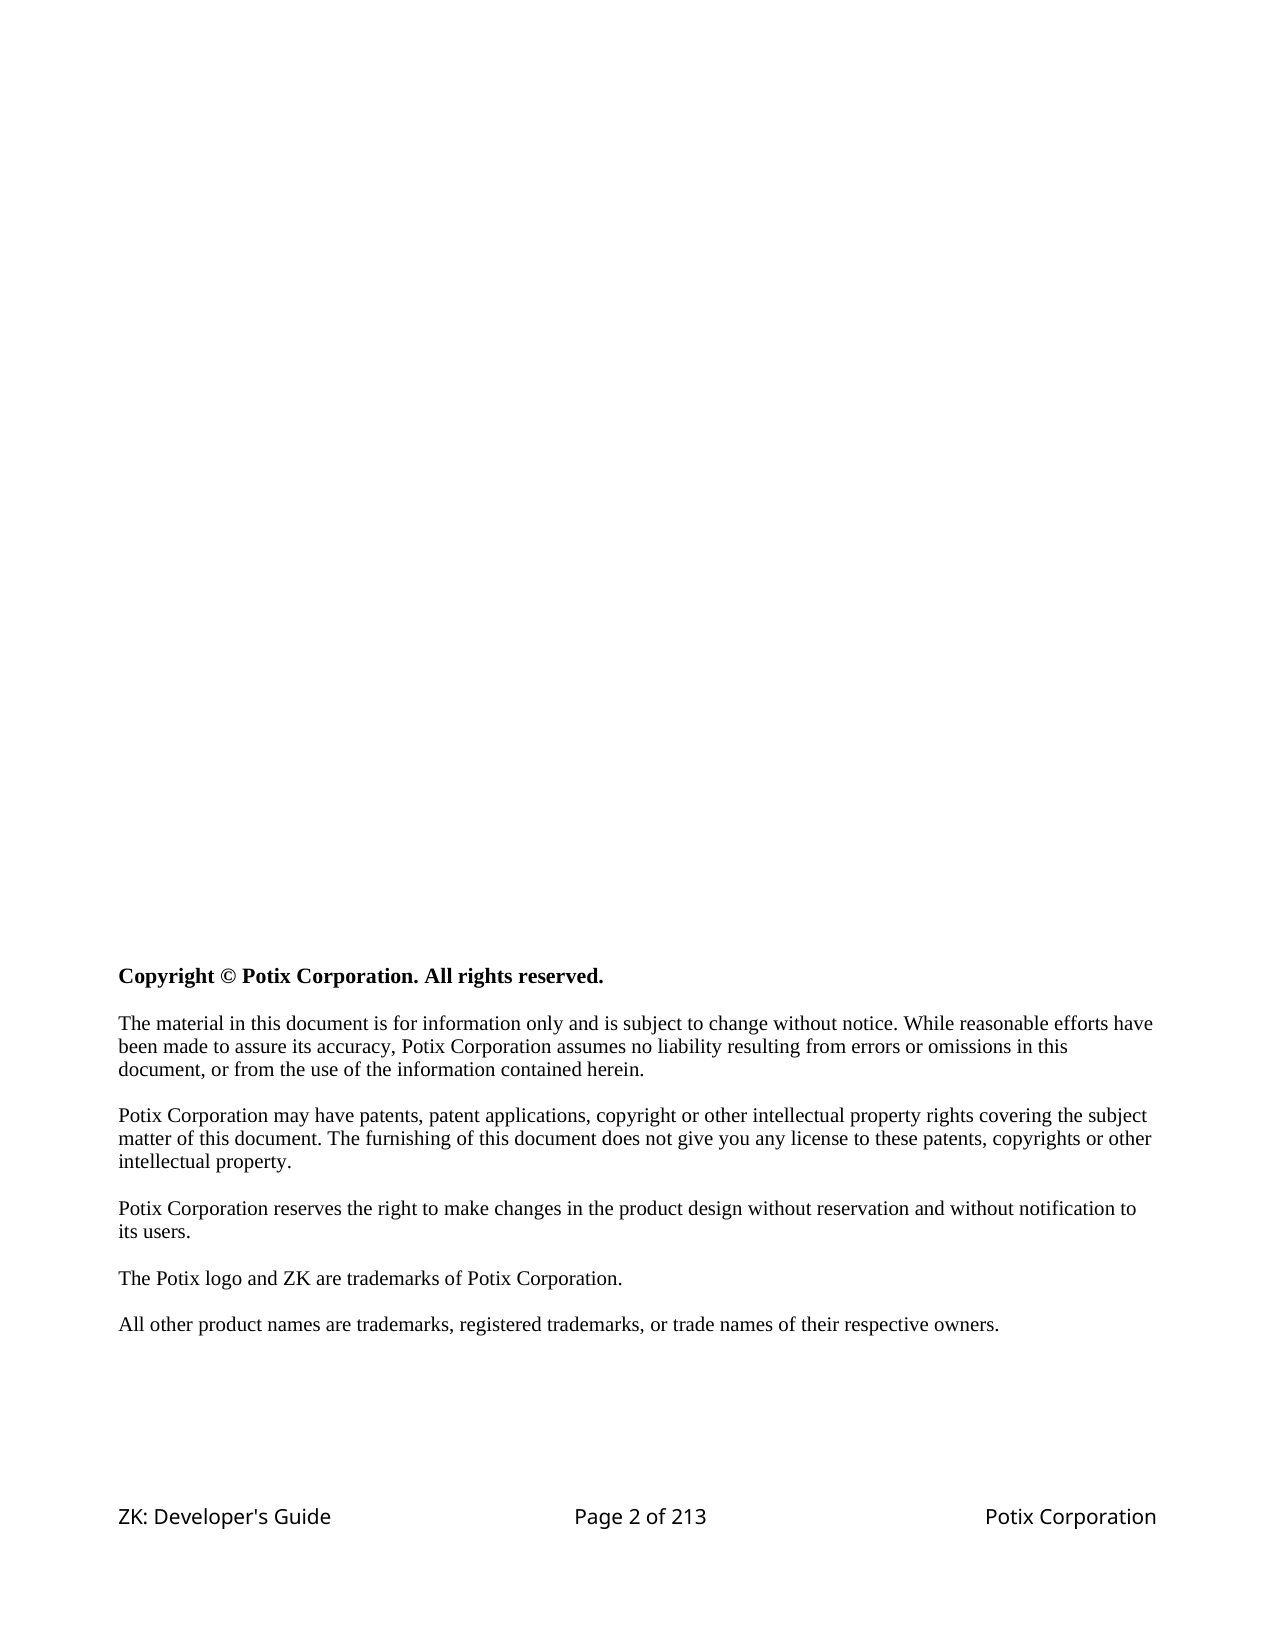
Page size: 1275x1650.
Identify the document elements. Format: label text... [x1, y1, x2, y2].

text Potix Corporation may have patents, patent applications, copyright or other intellectual property rights covering the subject matter of this document. The furnishing of this document does not give you any license to these patents, copyrights or other intellectual property. [118, 1104, 1157, 1173]
text The material in this document is for information only and is subject to change without notice. While reasonable efforts have been made to assure its accuracy, Potix Corporation assumes no liability resulting from errors or omissions in this document, or from the use of the information contained herein. [118, 1011, 1157, 1081]
text The Potix logo and ZK are trademarks of Potix Corporation. [118, 1267, 1157, 1289]
text All other product names are trademarks, registered trademarks, or trade names of their respective owners. [118, 1313, 1157, 1336]
text Potix Corporation reserves the right to make changes in the product design without reservation and without notification to its users. [118, 1197, 1157, 1243]
text Copyright © Potix Corporation. All rights reserved. [118, 963, 1157, 988]
